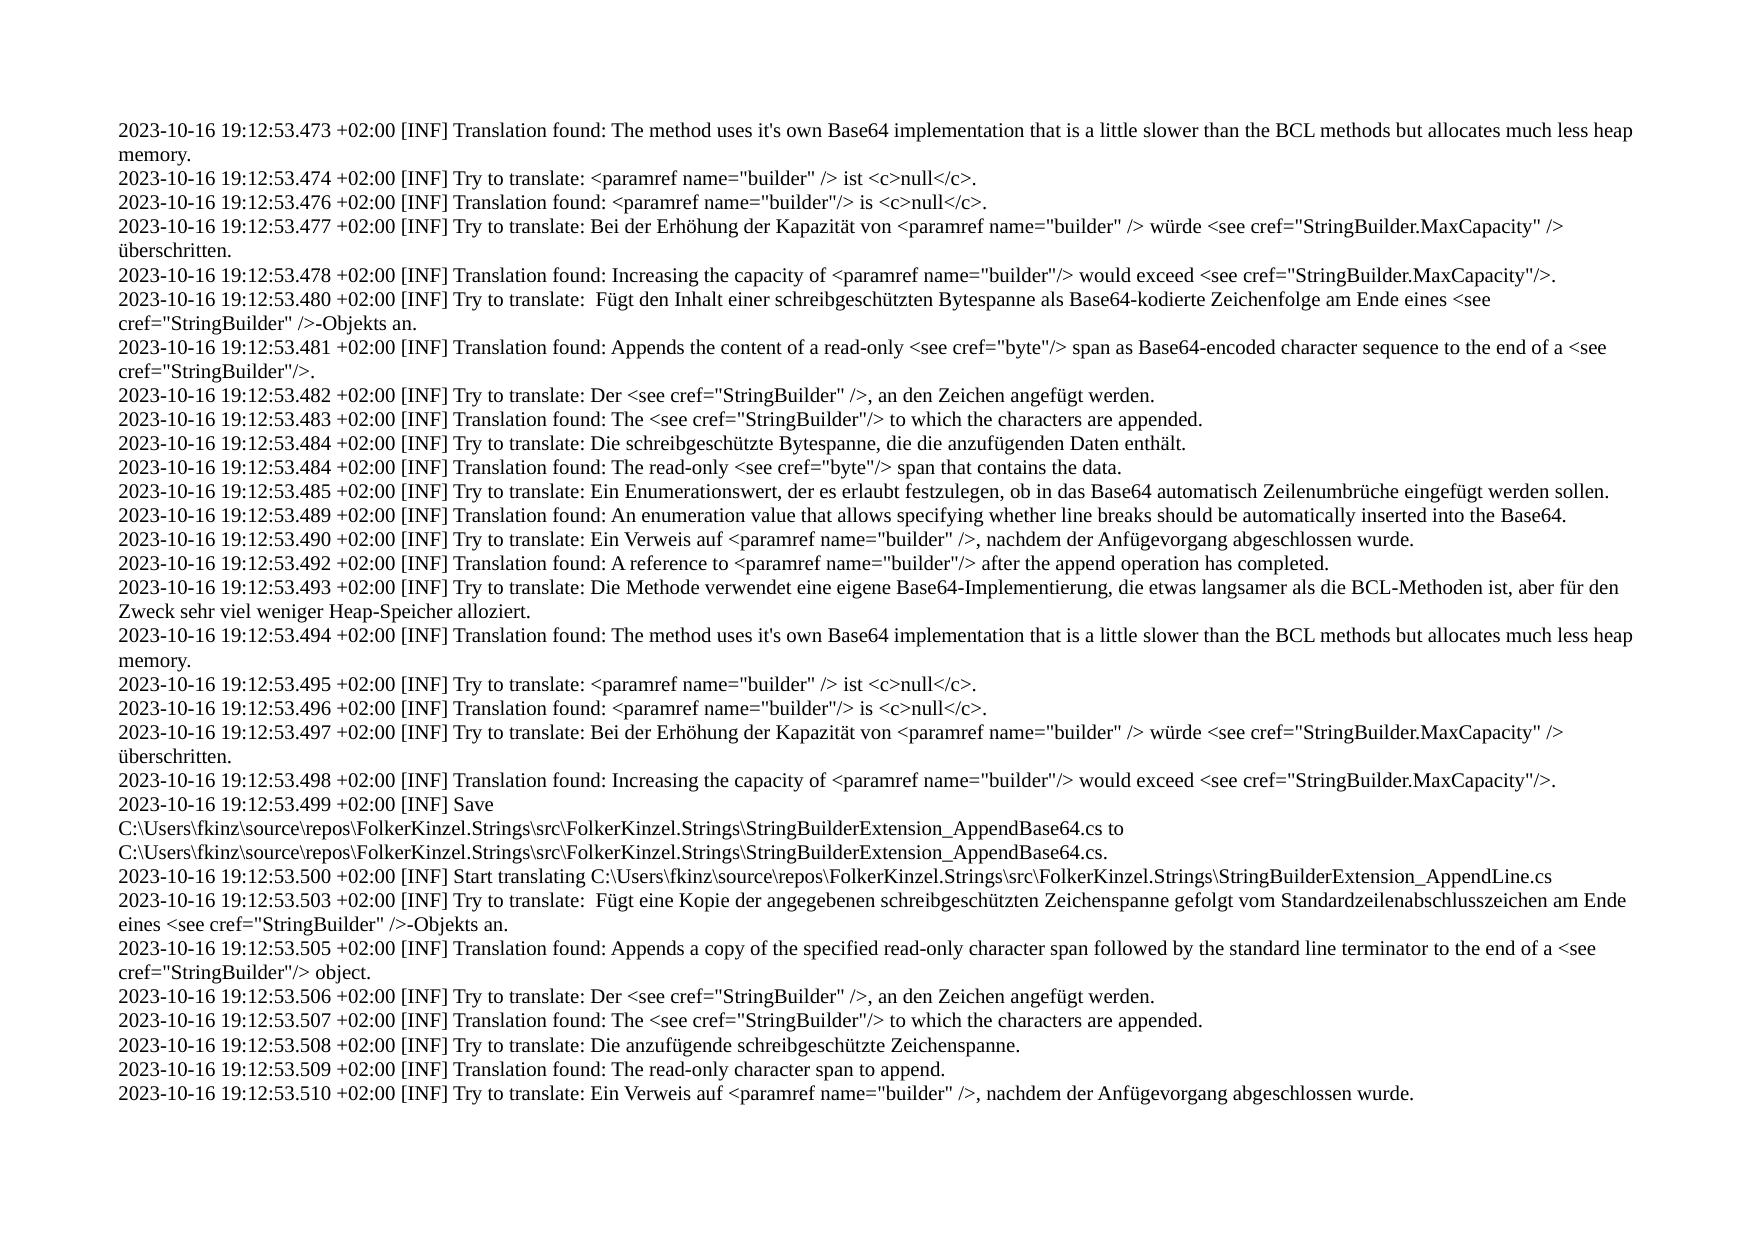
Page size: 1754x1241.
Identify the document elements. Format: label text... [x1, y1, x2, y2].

text 2023-10-16 19:12:53.496 +02:00 [INF] Translation found: <paramref name="builder"/> is <c>null</c>. [118, 696, 1636, 720]
text 2023-10-16 19:12:53.477 +02:00 [INF] Try to translate: Bei der Erhöhung der Kapazität von <paramref name="builder" /> würde <see cref="StringBuilder.MaxCapacity" /> überschritten. [118, 214, 1636, 262]
text 2023-10-16 19:12:53.500 +02:00 [INF] Start translating C:\Users\fkinz\source\repos\FolkerKinzel.Strings\src\FolkerKinzel.Strings\StringBuilderExtension_AppendLine.cs [118, 864, 1636, 888]
text 2023-10-16 19:12:53.495 +02:00 [INF] Try to translate: <paramref name="builder" /> ist <c>null</c>. [118, 672, 1636, 696]
text 2023-10-16 19:12:53.480 +02:00 [INF] Try to translate: Fügt den Inhalt einer schreibgeschützten Bytespanne als Base64-kodierte Zeichenfolge am Ende eines <see cref="StringBuilder" />-Objekts an. [118, 287, 1636, 335]
text 2023-10-16 19:12:53.482 +02:00 [INF] Try to translate: Der <see cref="StringBuilder" />, an den Zeichen angefügt werden. [118, 383, 1636, 407]
text 2023-10-16 19:12:53.490 +02:00 [INF] Try to translate: Ein Verweis auf <paramref name="builder" />, nachdem der Anfügevorgang abgeschlossen wurde. [118, 527, 1636, 551]
text 2023-10-16 19:12:53.476 +02:00 [INF] Translation found: <paramref name="builder"/> is <c>null</c>. [118, 190, 1636, 214]
text 2023-10-16 19:12:53.489 +02:00 [INF] Translation found: An enumeration value that allows specifying whether line breaks should be automatically inserted into the Base64. [118, 503, 1636, 527]
text 2023-10-16 19:12:53.473 +02:00 [INF] Translation found: The method uses it's own Base64 implementation that is a little slower than the BCL methods but allocates much less heap memory. [118, 118, 1636, 166]
text 2023-10-16 19:12:53.498 +02:00 [INF] Translation found: Increasing the capacity of <paramref name="builder"/> would exceed <see cref="StringBuilder.MaxCapacity"/>. [118, 768, 1636, 792]
text 2023-10-16 19:12:53.481 +02:00 [INF] Translation found: Appends the content of a read-only <see cref="byte"/> span as Base64-encoded character sequence to the end of a <see cref="StringBuilder"/>. [118, 335, 1636, 383]
text 2023-10-16 19:12:53.509 +02:00 [INF] Translation found: The read-only character span to append. [118, 1057, 1636, 1081]
text 2023-10-16 19:12:53.483 +02:00 [INF] Translation found: The <see cref="StringBuilder"/> to which the characters are appended. [118, 407, 1636, 431]
text 2023-10-16 19:12:53.503 +02:00 [INF] Try to translate: Fügt eine Kopie der angegebenen schreibgeschützten Zeichenspanne gefolgt vom Standardzeilenabschlusszeichen am Ende eines <see cref="StringBuilder" />-Objekts an. [118, 888, 1636, 936]
text 2023-10-16 19:12:53.484 +02:00 [INF] Try to translate: Die schreibgeschützte Bytespanne, die die anzufügenden Daten enthält. [118, 431, 1636, 455]
text 2023-10-16 19:12:53.499 +02:00 [INF] Save C:\Users\fkinz\source\repos\FolkerKinzel.Strings\src\FolkerKinzel.Strings\StringBuilderExtension_AppendBase64.cs to C:\Users\fkinz\source\repos\FolkerKinzel.Strings\src\FolkerKinzel.Strings\StringBuilderExtension_AppendBase64.cs. [118, 792, 1636, 864]
text 2023-10-16 19:12:53.492 +02:00 [INF] Translation found: A reference to <paramref name="builder"/> after the append operation has completed. [118, 551, 1636, 575]
text 2023-10-16 19:12:53.493 +02:00 [INF] Try to translate: Die Methode verwendet eine eigene Base64-Implementierung, die etwas langsamer als die BCL-Methoden ist, aber für den Zweck sehr viel weniger Heap-Speicher alloziert. [118, 575, 1636, 623]
text 2023-10-16 19:12:53.494 +02:00 [INF] Translation found: The method uses it's own Base64 implementation that is a little slower than the BCL methods but allocates much less heap memory. [118, 623, 1636, 672]
text 2023-10-16 19:12:53.485 +02:00 [INF] Try to translate: Ein Enumerationswert, der es erlaubt festzulegen, ob in das Base64 automatisch Zeilenumbrüche eingefügt werden sollen. [118, 479, 1636, 503]
text 2023-10-16 19:12:53.510 +02:00 [INF] Try to translate: Ein Verweis auf <paramref name="builder" />, nachdem der Anfügevorgang abgeschlossen wurde. [118, 1081, 1636, 1105]
text 2023-10-16 19:12:53.478 +02:00 [INF] Translation found: Increasing the capacity of <paramref name="builder"/> would exceed <see cref="StringBuilder.MaxCapacity"/>. [118, 262, 1636, 287]
text 2023-10-16 19:12:53.507 +02:00 [INF] Translation found: The <see cref="StringBuilder"/> to which the characters are appended. [118, 1008, 1636, 1032]
text 2023-10-16 19:12:53.506 +02:00 [INF] Try to translate: Der <see cref="StringBuilder" />, an den Zeichen angefügt werden. [118, 984, 1636, 1008]
text 2023-10-16 19:12:53.505 +02:00 [INF] Translation found: Appends a copy of the specified read-only character span followed by the standard line terminator to the end of a <see cref="StringBuilder"/> object. [118, 936, 1636, 984]
text 2023-10-16 19:12:53.474 +02:00 [INF] Try to translate: <paramref name="builder" /> ist <c>null</c>. [118, 166, 1636, 190]
text 2023-10-16 19:12:53.497 +02:00 [INF] Try to translate: Bei der Erhöhung der Kapazität von <paramref name="builder" /> würde <see cref="StringBuilder.MaxCapacity" /> überschritten. [118, 720, 1636, 768]
text 2023-10-16 19:12:53.508 +02:00 [INF] Try to translate: Die anzufügende schreibgeschützte Zeichenspanne. [118, 1032, 1636, 1057]
text 2023-10-16 19:12:53.484 +02:00 [INF] Translation found: The read-only <see cref="byte"/> span that contains the data. [118, 455, 1636, 479]
